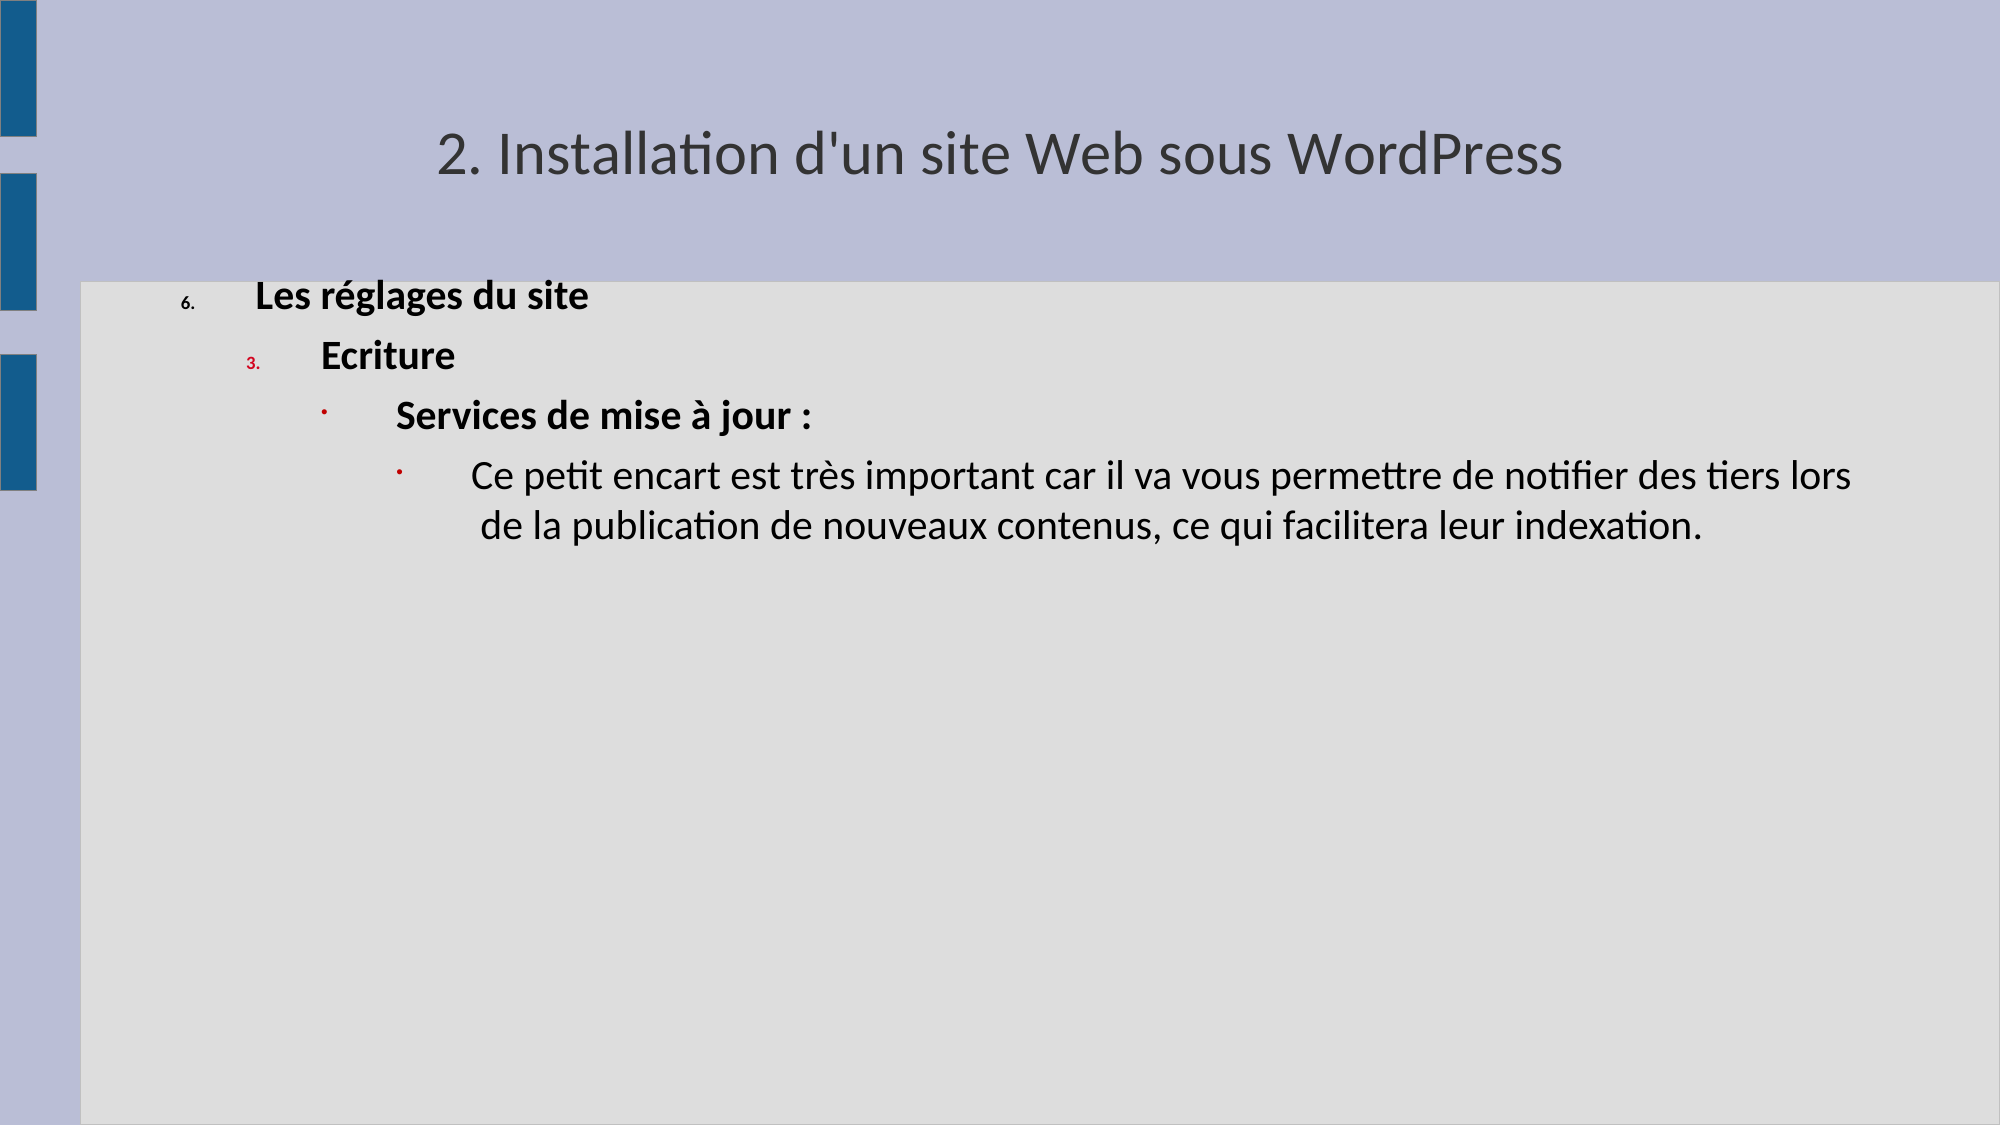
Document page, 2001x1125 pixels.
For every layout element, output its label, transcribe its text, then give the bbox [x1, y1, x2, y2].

title 2. Installation d'un site Web sous WordPress [423, 109, 1576, 255]
text_box Les réglages du site Ecriture Services de mise à jour : Ce petit encart est très important car il va vous permettre de notifier des tiers lors de la publication de nouveaux contenus, ce qui facilitera leur indexation. [178, 255, 1858, 548]
